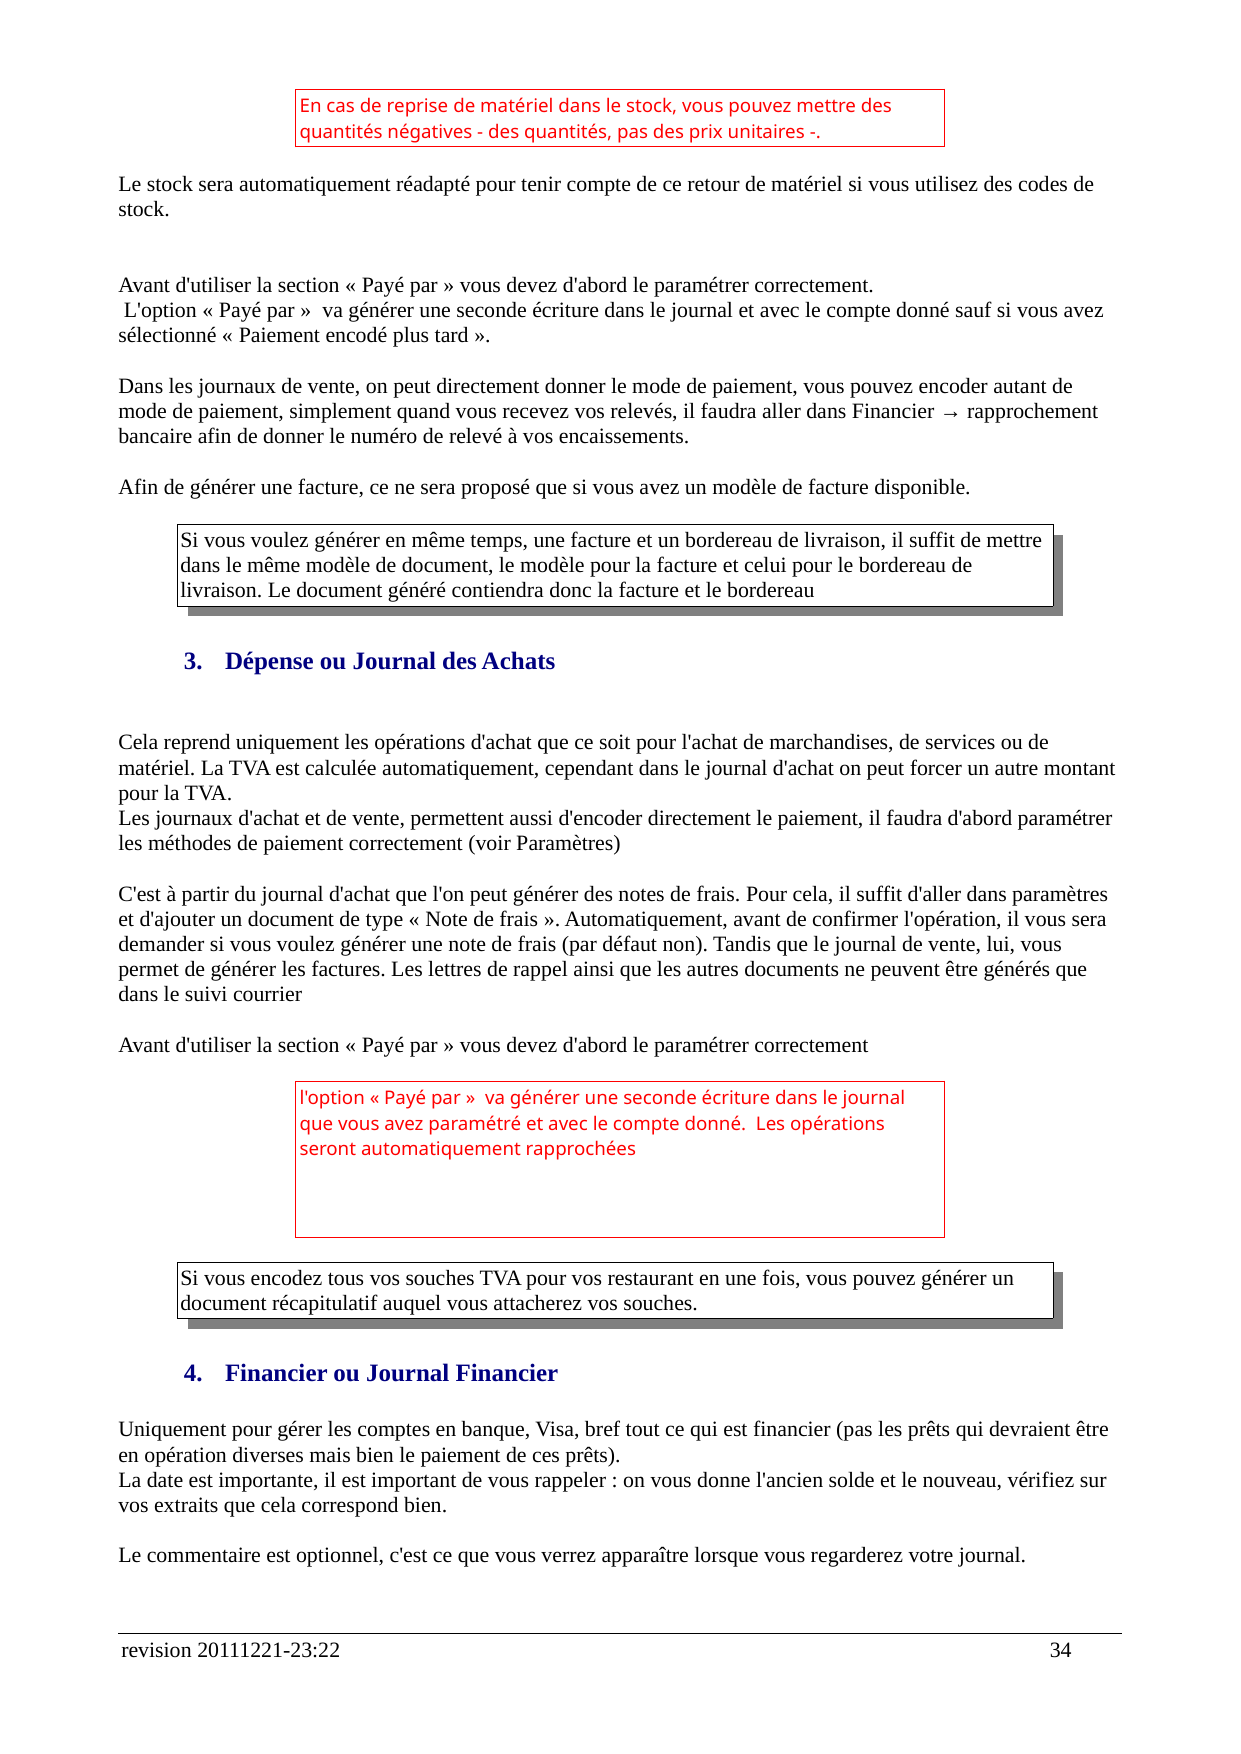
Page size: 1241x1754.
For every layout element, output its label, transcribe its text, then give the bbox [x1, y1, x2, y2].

text La date est importante, il est important de vous rappeler : on vous donne l'ancien solde et le nouveau, vérifiez sur vos extraits que cela correspond bien. [118, 1467, 1122, 1517]
subtitle Financier ou Journal Financier [177, 1358, 1122, 1387]
text Avant d'utiliser la section « Payé par » vous devez d'abord le paramétrer correctement [118, 1032, 1122, 1057]
text Les journaux d'achat et de vente, permettent aussi d'encoder directement le paiement, il faudra d'abord paramétrer les méthodes de paiement correctement (voir Paramètres) [118, 805, 1122, 855]
text Cela reprend uniquement les opérations d'achat que ce soit pour l'achat de marchandises, de services ou de matériel. La TVA est calculée automatiquement, cependant dans le journal d'achat on peut forcer un autre montant pour la TVA. [118, 729, 1122, 805]
text Avant d'utiliser la section « Payé par » vous devez d'abord le paramétrer correctement. [118, 272, 1122, 297]
text Le stock sera automatiquement réadapté pour tenir compte de ce retour de matériel si vous utilisez des codes de stock. [118, 171, 1122, 222]
text Si vous voulez générer en même temps, une facture et un bordereau de livraison, il suffit de mettre dans le même modèle de document, le modèle pour la facture et celui pour le bordereau de livraison. Le document généré contiendra donc la facture et le bordereau [178, 525, 1052, 606]
text Le commentaire est optionnel, c'est ce que vous verrez apparaître lorsque vous regarderez votre journal. [118, 1542, 1122, 1568]
text Uniquement pour gérer les comptes en banque, Visa, bref tout ce qui est financier (pas les prêts qui devraient être en opération diverses mais bien le paiement de ces prêts). [118, 1416, 1122, 1467]
text Si vous encodez tous vos souches TVA pour vos restaurant en une fois, vous pouvez générer un document récapitulatif auquel vous attacherez vos souches. [178, 1263, 1052, 1318]
text Dans les journaux de vente, on peut directement donner le mode de paiement, vous pouvez encoder autant de mode de paiement, simplement quand vous recevez vos relevés, il faudra aller dans Financier → rapprochement bancaire afin de donner le numéro de relevé à vos encaissements. [118, 373, 1122, 448]
text Afin de générer une facture, ce ne sera proposé que si vous avez un modèle de facture disponible. [118, 474, 1122, 499]
text l'option « Payé par » va générer une seconde écriture dans le journal que vous avez paramétré et avec le compte donné. Les opérations seront automatiquement rapprochées [296, 1082, 944, 1161]
text En cas de reprise de matériel dans le stock, vous pouvez mettre des quantités négatives - des quantités, pas des prix unitaires -. [296, 90, 944, 146]
text C'est à partir du journal d'achat que l'on peut générer des notes de frais. Pour cela, il suffit d'aller dans paramètres et d'ajouter un document de type « Note de frais ». Automatiquement, avant de confirmer l'opération, il vous sera demander si vous voulez générer une note de frais (par défaut non). Tandis que le journal de vente, lui, vous permet de générer les factures. Les lettres de rappel ainsi que les autres documents ne peuvent être générés que dans le suivi courrier [118, 881, 1122, 1007]
subtitle Dépense ou Journal des Achats [177, 646, 1122, 674]
text L'option « Payé par » va générer une seconde écriture dans le journal et avec le compte donné sauf si vous avez sélectionné « Paiement encodé plus tard ». [118, 297, 1122, 348]
